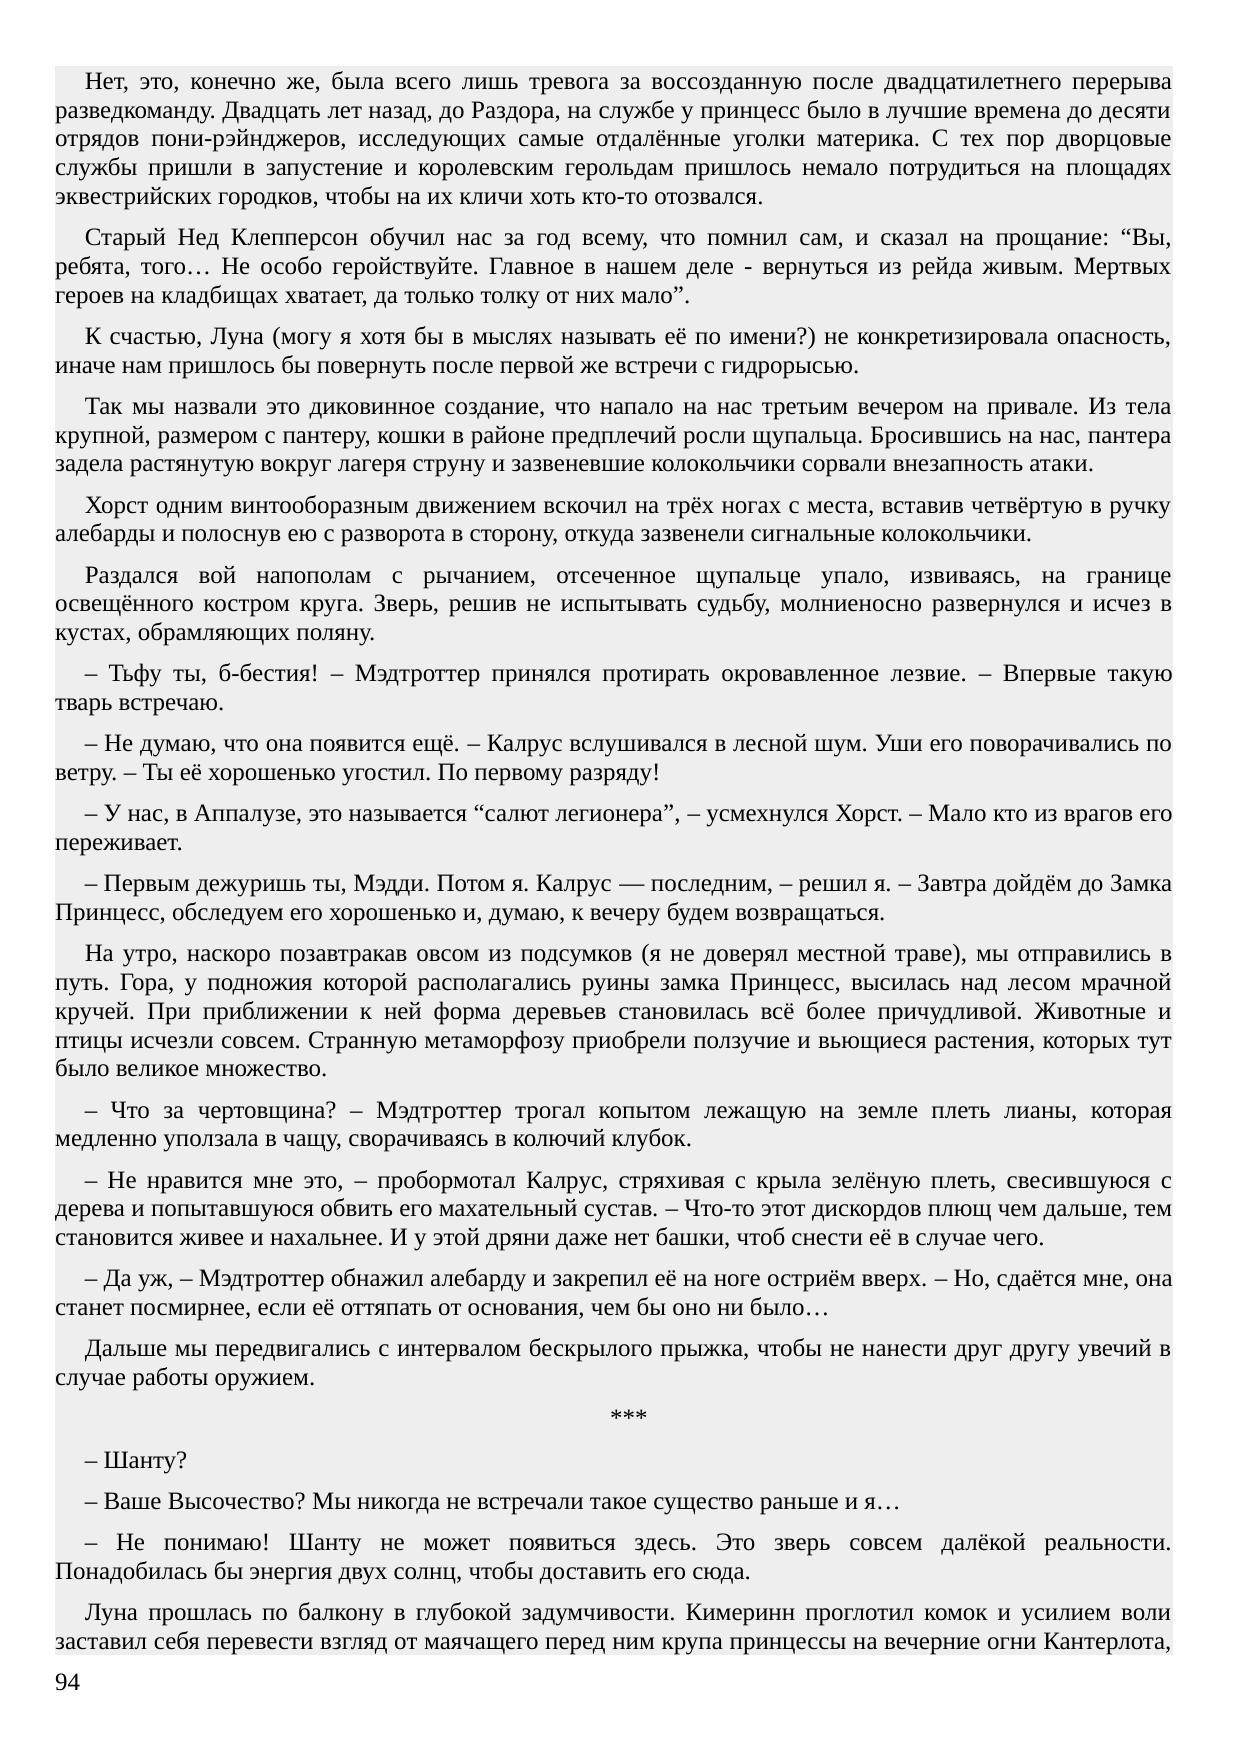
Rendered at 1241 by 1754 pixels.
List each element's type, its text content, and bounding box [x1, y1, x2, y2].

text Нет, это, конечно же, была всего лишь тревога за воссозданную после двадцатилетнего перерыва разведкоманду. Двадцать лет назад, до Раздора, на службе у принцесс было в лучшие времена до десяти отрядов пони-рэйнджеров, исследующих самые отдалённые уголки материка. С тех пор дворцовые службы пришли в запустение и королевским герольдам пришлось немало потрудиться на площадях эквестрийских городков, чтобы на их кличи хоть кто-то отозвался. [55, 66, 1173, 210]
text – Ваше Высочество? Мы никогда не встречали такое существо раньше и я… [55, 1486, 1173, 1515]
text – Не нравится мне это, – пробормотал Калрус, стряхивая с крыла зелёную плеть, свесившуюся с дерева и попытавшуюся обвить его махательный сустав. – Что-то этот дискордов плющ чем дальше, тем становится живее и нахальнее. И у этой дряни даже нет башки, чтоб снести её в случае чего. [55, 1165, 1173, 1251]
text – Первым дежуришь ты, Мэдди. Потом я. Калрус — последним, – решил я. – Завтра дойдём до Замка Принцесс, обследуем его хорошенько и, думаю, к вечеру будем возвращаться. [55, 868, 1173, 926]
text Так мы назвали это диковинное создание, что напало на нас третьим вечером на привале. Из тела крупной, размером с пантеру, кошки в районе предплечий росли щупальца. Бросившись на нас, пантера задела растянутую вокруг лагеря струну и зазвеневшие колокольчики сорвали внезапность атаки. [55, 391, 1173, 477]
text Дальше мы передвигались с интервалом бескрылого прыжка, чтобы не нанести друг другу увечий в случае работы оружием. [55, 1333, 1173, 1391]
text *** [55, 1403, 1173, 1432]
text Луна прошлась по балкону в глубокой задумчивости. Кимеринн проглотил комок и усилием воли заставил себя перевести взгляд от маячащего перед ним крупа принцессы на вечерние огни Кантерлота, [55, 1597, 1173, 1655]
text – Не думаю, что она появится ещё. – Калрус вслушивался в лесной шум. Уши его поворачивались по ветру. – Ты её хорошенько угостил. По первому разряду! [55, 728, 1173, 786]
text – Не понимаю! Шанту не может появиться здесь. Это зверь совсем далёкой реальности. Понадобилась бы энергия двух солнц, чтобы доставить его сюда. [55, 1527, 1173, 1585]
text К счастью, Луна (могу я хотя бы в мыслях называть её по имени?) не конкретизировала опасность, иначе нам пришлось бы повернуть после первой же встречи с гидрорысью. [55, 321, 1173, 378]
text Хорст одним винтооборазным движением вскочил на трёх ногах с места, вставив четвёртую в ручку алебарды и полоснув ею с разворота в сторону, откуда зазвенели сигнальные колокольчики. [55, 490, 1173, 547]
text – Да уж, – Мэдтроттер обнажил алебарду и закрепил её на ноге остриём вверх. – Но, сдаётся мне, она станет посмирнее, если её оттяпать от основания, чем бы оно ни было… [55, 1263, 1173, 1321]
text На утро, наскоро позавтракав овсом из подсумков (я не доверял местной траве), мы отправились в путь. Гора, у подножия которой располагались руины замка Принцесс, высилась над лесом мрачной кручей. При приближении к ней форма деревьев становилась всё более причудливой. Животные и птицы исчезли совсем. Странную метаморфозу приобрели ползучие и вьющиеся растения, которых тут было великое множество. [55, 938, 1173, 1082]
text – Что за чертовщина? – Мэдтроттер трогал копытом лежащую на земле плеть лианы, которая медленно уползала в чащу, сворачиваясь в колючий клубок. [55, 1095, 1173, 1152]
text Старый Нед Клепперсон обучил нас за год всему, что помнил сам, и сказал на прощание: “Вы, ребята, того… Не особо геройствуйте. Главное в нашем деле - вернуться из рейда живым. Мертвых героев на кладбищах хватает, да только толку от них мало”. [55, 222, 1173, 308]
text Раздался вой напополам с рычанием, отсеченное щупальце упало, извиваясь, на границе освещённого костром круга. Зверь, решив не испытывать судьбу, молниеносно развернулся и исчез в кустах, обрамляющих поляну. [55, 560, 1173, 646]
text – Шанту? [55, 1445, 1173, 1473]
text – Тьфу ты, б-бестия! – Мэдтроттер принялся протирать окровавленное лезвие. – Впервые такую тварь встречаю. [55, 658, 1173, 716]
text – У нас, в Аппалузе, это называется “салют легионера”, – усмехнулся Хорст. – Мало кто из врагов его переживает. [55, 798, 1173, 856]
